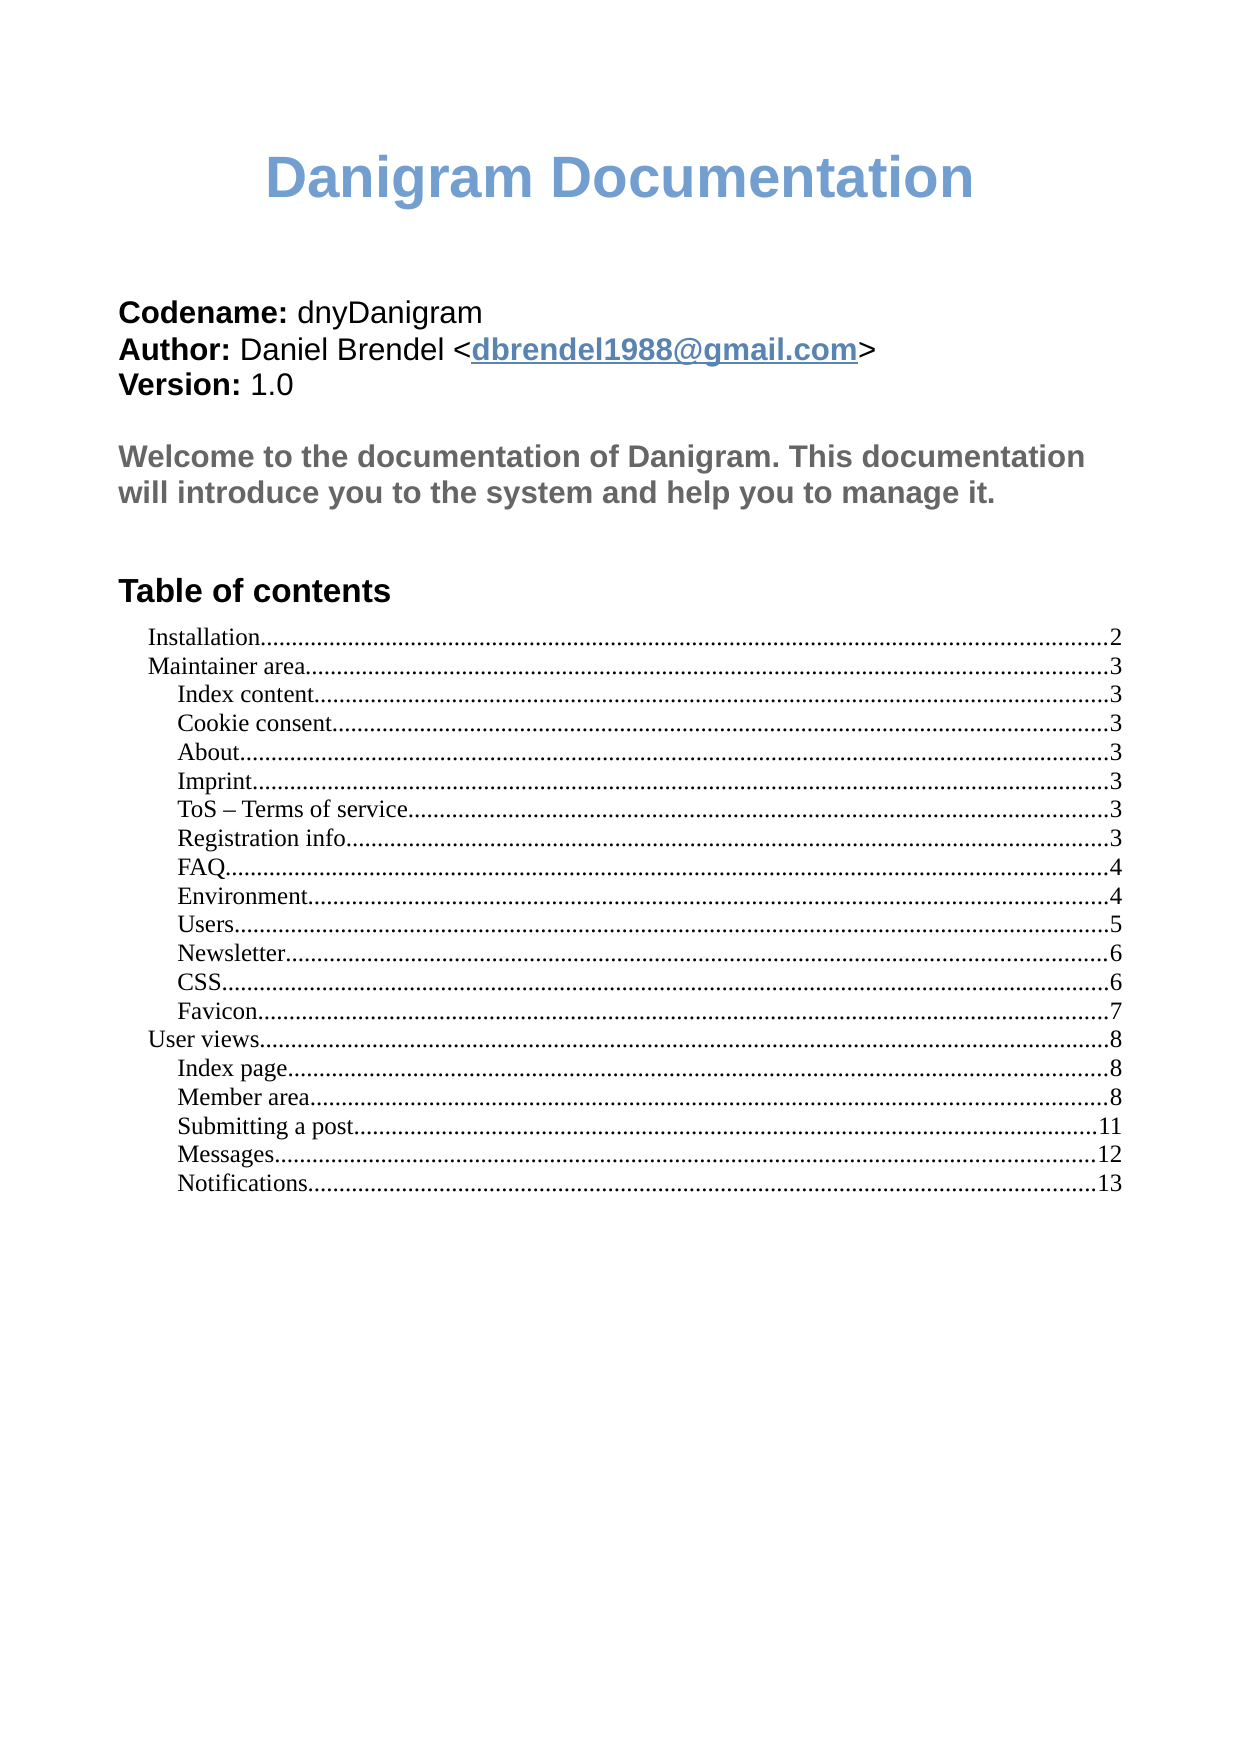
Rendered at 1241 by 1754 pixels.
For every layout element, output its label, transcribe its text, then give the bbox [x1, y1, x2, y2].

text Submitting a post 11 [177, 1111, 1122, 1139]
text Author: Daniel Brendel <dbrendel1988@gmail.com> [118, 331, 1122, 366]
text Version: 1.0 [118, 366, 1122, 402]
text Installation 2 [148, 622, 1122, 651]
text Index content 3 [177, 679, 1122, 708]
text FAQ 4 [177, 852, 1122, 881]
text Notifications 13 [177, 1168, 1122, 1197]
text ToS – Terms of service 3 [177, 794, 1122, 823]
text CSS 6 [177, 967, 1122, 996]
text About 3 [177, 737, 1122, 766]
text Index page 8 [177, 1053, 1122, 1082]
text Environment 4 [177, 881, 1122, 909]
text User views 8 [148, 1024, 1122, 1053]
text Cookie consent 3 [177, 708, 1122, 737]
text Favicon 7 [177, 996, 1122, 1024]
text Member area 8 [177, 1082, 1122, 1111]
text Newsletter 6 [177, 938, 1122, 967]
text Imprint 3 [177, 766, 1122, 794]
text Codename: dnyDanigram [118, 294, 1122, 331]
subtitle Table of contents [118, 571, 1122, 609]
text Registration info 3 [177, 823, 1122, 852]
title Danigram Documentation [118, 143, 1122, 210]
text Messages 12 [177, 1139, 1122, 1168]
text Users 5 [177, 909, 1122, 938]
text Maintainer area 3 [148, 651, 1122, 679]
text Welcome to the documentation of Danigram. This documentation will introduce you to the system and help you to manage it. [118, 438, 1122, 510]
